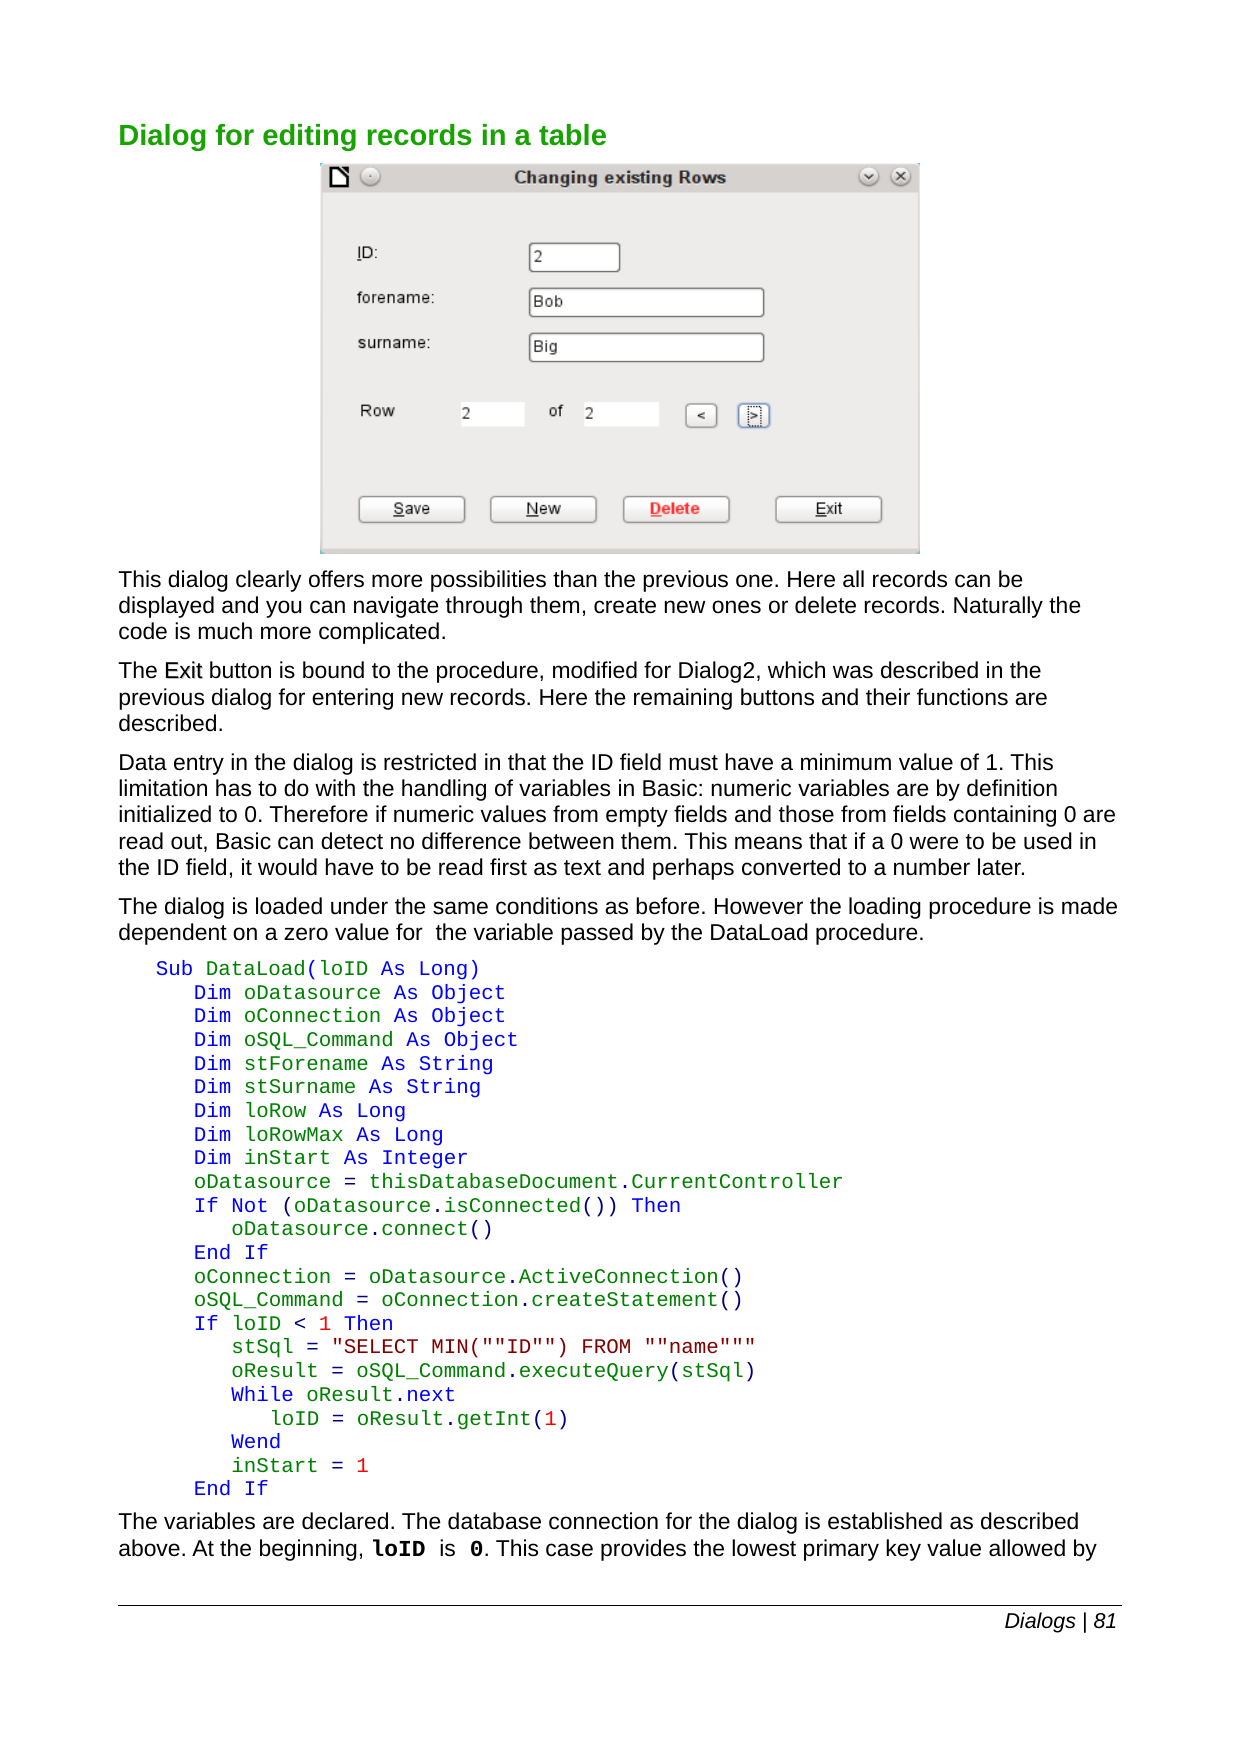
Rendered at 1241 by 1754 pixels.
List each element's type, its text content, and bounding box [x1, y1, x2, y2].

text Dim inStart As Integer [156, 1147, 1122, 1171]
text If loID < 1 Then [156, 1313, 1122, 1337]
picture [320, 163, 920, 554]
text Data entry in the dialog is restricted in that the ID field must have a minimum value of 1. This limitation has to do with the handling of variables in Basic: numeric variables are by definition initialized to 0. Therefore if numeric values from empty fields and those from fields containing 0 are read out, Basic can detect no difference between them. This means that if a 0 were to be used in the ID field, it would have to be read first as text and perhaps converted to a number later. [118, 749, 1122, 881]
text oDatasource.connect() [156, 1218, 1122, 1242]
text loID = oResult.getInt(1) [156, 1407, 1122, 1431]
text If Not (oDatasource.isConnected()) Then [156, 1195, 1122, 1218]
text This dialog clearly offers more possibilities than the previous one. Here all records can be displayed and you can navigate through them, create new ones or delete records. Naturally the code is much more complicated. [118, 566, 1122, 645]
text oConnection = oDatasource.ActiveConnection() [156, 1266, 1122, 1289]
text The Exit button is bound to the procedure, modified for Dialog2, which was described in the previous dialog for entering new records. Here the remaining buttons and their functions are described. [118, 657, 1122, 736]
text oSQL_Command = oConnection.createStatement() [156, 1289, 1122, 1313]
text End If [156, 1242, 1122, 1266]
text oResult = oSQL_Command.executeQuery(stSql) [156, 1360, 1122, 1384]
text Dim loRow As Long [156, 1100, 1122, 1124]
text Dim loRowMax As Long [156, 1124, 1122, 1147]
subtitle Dialog for editing records in a table [118, 118, 1122, 152]
text Dim oDatasource As Object [156, 982, 1122, 1006]
text End If [156, 1478, 1122, 1502]
text Sub DataLoad(loID As Long) [156, 958, 1122, 982]
text Wend [156, 1431, 1122, 1455]
text Dim oConnection As Object [156, 1006, 1122, 1029]
text The variables are declared. The database connection for the dialog is established as described above. At the beginning, loID is 0. This case provides the lowest primary key value allowed by [118, 1508, 1122, 1563]
text Dim stSurname As String [156, 1076, 1122, 1100]
text inStart = 1 [156, 1455, 1122, 1478]
text While oResult.next [156, 1384, 1122, 1407]
text Dim oSQL_Command As Object [156, 1029, 1122, 1053]
text Dim stForename As String [156, 1053, 1122, 1076]
text The dialog is loaded under the same conditions as before. However the loading procedure is made dependent on a zero value for the variable passed by the DataLoad procedure. [118, 893, 1122, 946]
text oDatasource = thisDatabaseDocument.CurrentController [156, 1171, 1122, 1195]
text stSql = "SELECT MIN(""ID"") FROM ""name""" [156, 1337, 1122, 1360]
